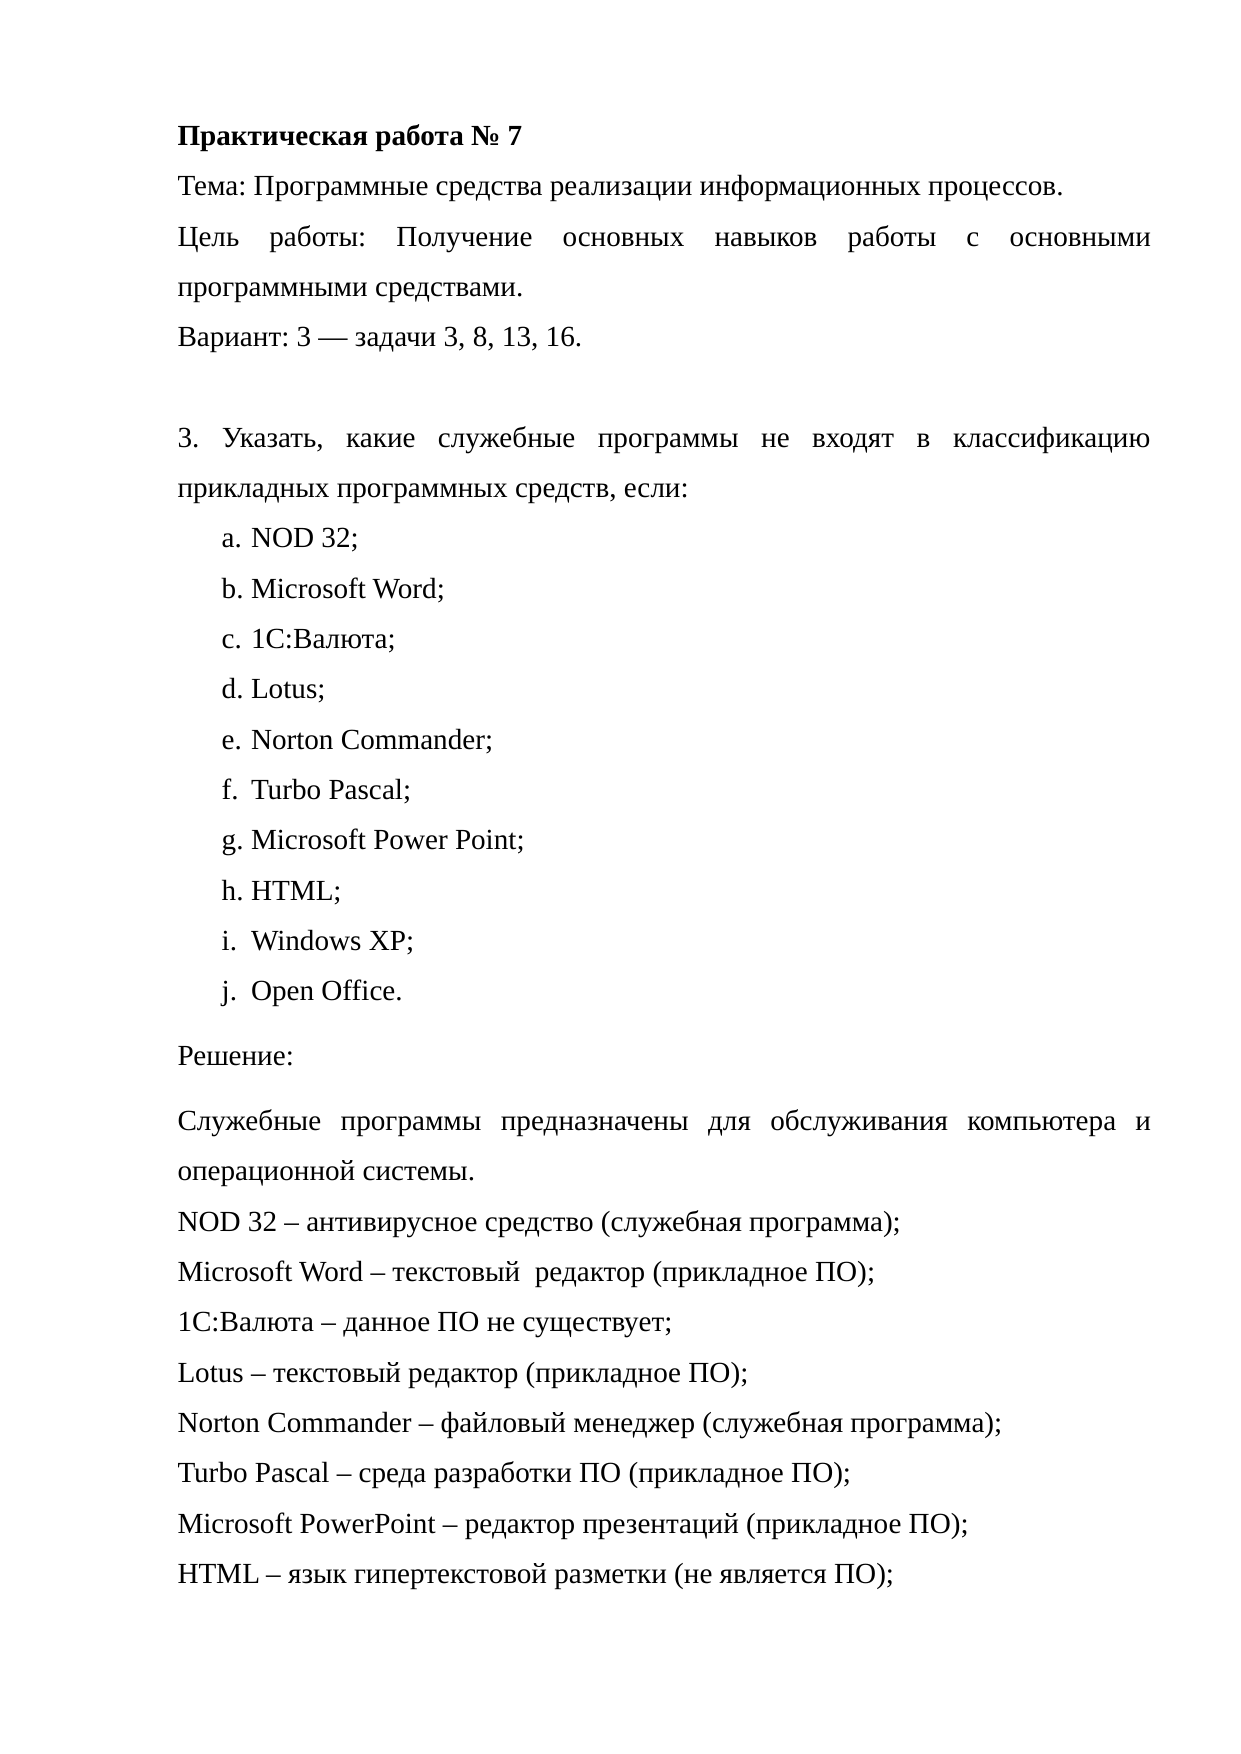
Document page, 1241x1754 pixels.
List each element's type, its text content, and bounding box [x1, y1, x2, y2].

list NOD 32; [221, 521, 1152, 554]
text Решение: [177, 1038, 1152, 1072]
list HTML; [221, 873, 1152, 906]
text 3. Указать, какие служебные программы не входят в классификацию прикладных программных средств, если: [177, 420, 1152, 504]
list Windows XP; [221, 923, 1152, 957]
list Open Office. [221, 973, 1152, 1007]
list Norton Commander; [221, 722, 1152, 755]
text NOD 32 – антивирусное средство (служебная программа); [177, 1204, 1152, 1237]
list Microsoft Word; [221, 571, 1152, 604]
list Lotus; [221, 672, 1152, 705]
text Microsoft Word – текстовый редактор (прикладное ПО); [177, 1254, 1152, 1288]
text Microsoft PowerPoint – редактор презентаций (прикладное ПО); [177, 1506, 1152, 1539]
text Turbo Pascal – среда разработки ПО (прикладное ПО); [177, 1455, 1152, 1489]
text Norton Commander – файловый менеджер (служебная программа); [177, 1405, 1152, 1439]
text Служебные программы предназначены для обслуживания компьютера и операционной системы. [177, 1103, 1152, 1187]
text Lotus – текстовый редактор (прикладное ПО); [177, 1355, 1152, 1388]
text 1C:Валюта – данное ПО не существует; [177, 1304, 1152, 1338]
text Вариант: 3 — задачи 3, 8, 13, 16. [177, 319, 1152, 353]
text Практическая работа № 7 [177, 118, 1152, 152]
list Microsoft Power Point; [221, 822, 1152, 856]
text Цель работы: Получение основных навыков работы с основными программными средствами. [177, 219, 1152, 303]
list 1C:Валюта; [221, 621, 1152, 655]
list Turbo Pascal; [221, 772, 1152, 806]
text Тема: Программные средства реализации информационных процессов. [177, 168, 1152, 202]
text HTML – язык гипертекстовой разметки (не является ПО); [177, 1556, 1152, 1589]
